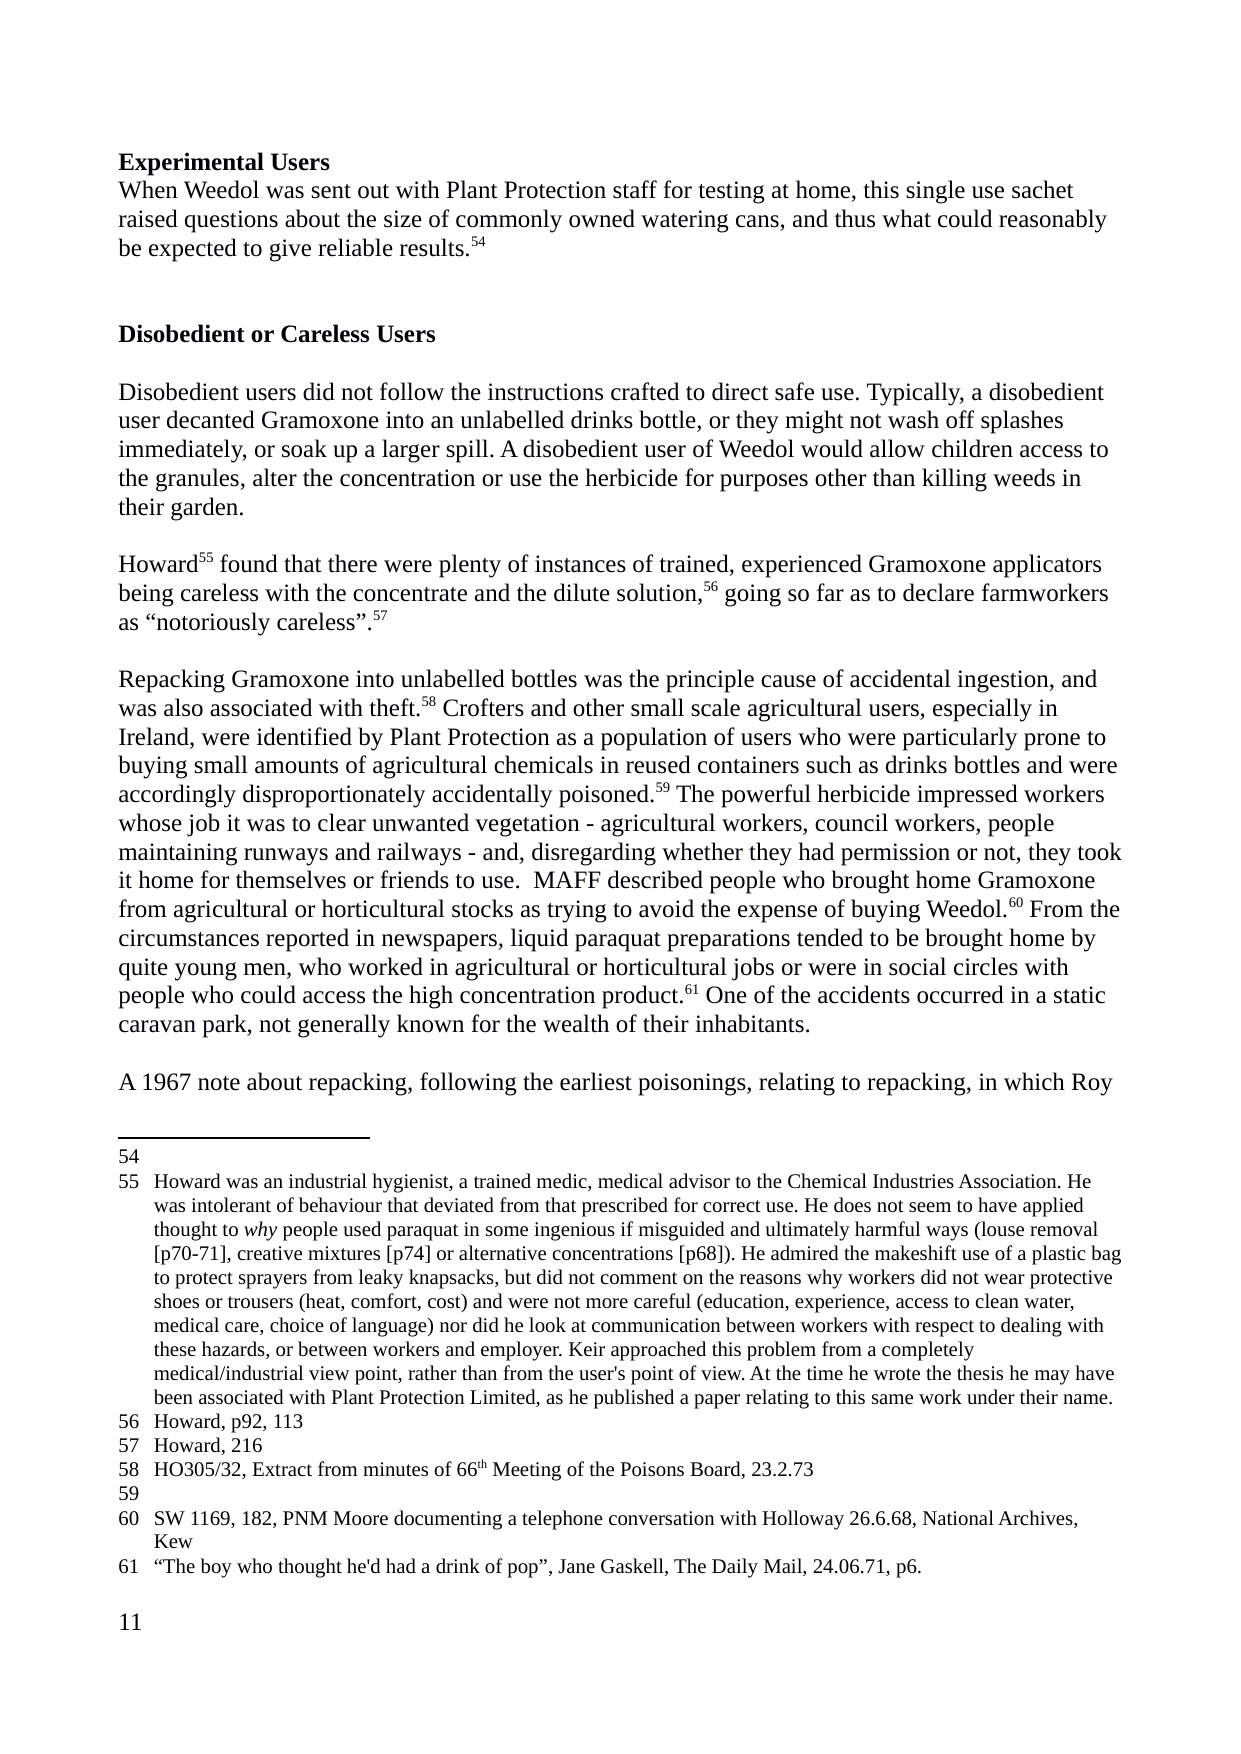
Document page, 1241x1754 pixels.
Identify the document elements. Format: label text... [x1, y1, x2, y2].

text Disobedient users did not follow the instructions crafted to direct safe use. Typically, a disobedient user decanted Gramoxone into an unlabelled drinks bottle, or they might not wash off splashes immediately, or soak up a larger spill. A disobedient user of Weedol would allow children access to the granules, alter the concentration or use the herbicide for purposes other than killing weeds in their garden. [118, 377, 1122, 521]
text A 1967 note about repacking, following the earliest poisonings, relating to repacking, in which Roy [118, 1067, 1122, 1096]
text Disobedient or Careless Users [118, 319, 1122, 348]
text Experimental Users [118, 147, 1122, 176]
text HO305/32, Extract from minutes of 66th Meeting of the Poisons Board, 23.2.73 [118, 1457, 1122, 1481]
text Howard was an industrial hygienist, a trained medic, medical advisor to the Chemical Industries Association. He was intolerant of behaviour that deviated from that prescribed for correct use. He does not seem to have applied thought to why people used paraquat in some ingenious if misguided and ultimately harmful ways (louse removal [p70-71], creative mixtures [p74] or alternative concentrations [p68]). He admired the makeshift use of a plastic bag to protect sprayers from leaky knapsacks, but did not comment on the reasons why workers did not wear protective shoes or trousers (heat, comfort, cost) and were not more careful (education, experience, access to clean water, medical care, choice of language) nor did he look at communication between workers with respect to dealing with these hazards, or between workers and employer. Keir approached this problem from a completely medical/industrial view point, rather than from the user's point of view. At the time he wrote the thesis he may have been associated with Plant Protection Limited, as he published a paper relating to this same work under their name. [118, 1168, 1122, 1409]
text When Weedol was sent out with Plant Protection staff for testing at home, this single use sachet raised questions about the size of commonly owned watering cans, and thus what could reasonably be expected to give reliable results. [118, 176, 1122, 262]
text Howard, 216 [118, 1433, 1122, 1457]
text SW 1169, 182, PNM Moore documenting a telephone conversation with Holloway 26.6.68, National Archives, Kew [118, 1505, 1122, 1553]
text Repacking Gramoxone into unlabelled bottles was the principle cause of accidental ingestion, and was also associated with theft. Crofters and other small scale agricultural users, especially in Ireland, were identified by Plant Protection as a population of users who were particularly prone to buying small amounts of agricultural chemicals in reused containers such as drinks bottles and were accordingly disproportionately accidentally poisoned. The powerful herbicide impressed workers whose job it was to clear unwanted vegetation - agricultural workers, council workers, people maintaining runways and railways - and, disregarding whether they had permission or not, they took it home for themselves or friends to use. MAFF described people who brought home Gramoxone from agricultural or horticultural stocks as trying to avoid the expense of buying Weedol. From the circumstances reported in newspapers, liquid paraquat preparations tended to be brought home by quite young men, who worked in agricultural or horticultural jobs or were in social circles with people who could access the high concentration product. One of the accidents occurred in a static caravan park, not generally known for the wealth of their inhabitants. [118, 664, 1122, 1038]
text Howard, p92, 113 [118, 1409, 1122, 1433]
text Howard found that there were plenty of instances of trained, experienced Gramoxone applicators being careless with the concentrate and the dilute solution, going so far as to declare farmworkers as “notoriously careless”. [118, 549, 1122, 636]
text “The boy who thought he'd had a drink of pop”, Jane Gaskell, The Daily Mail, 24.06.71, p6. [118, 1553, 1122, 1578]
